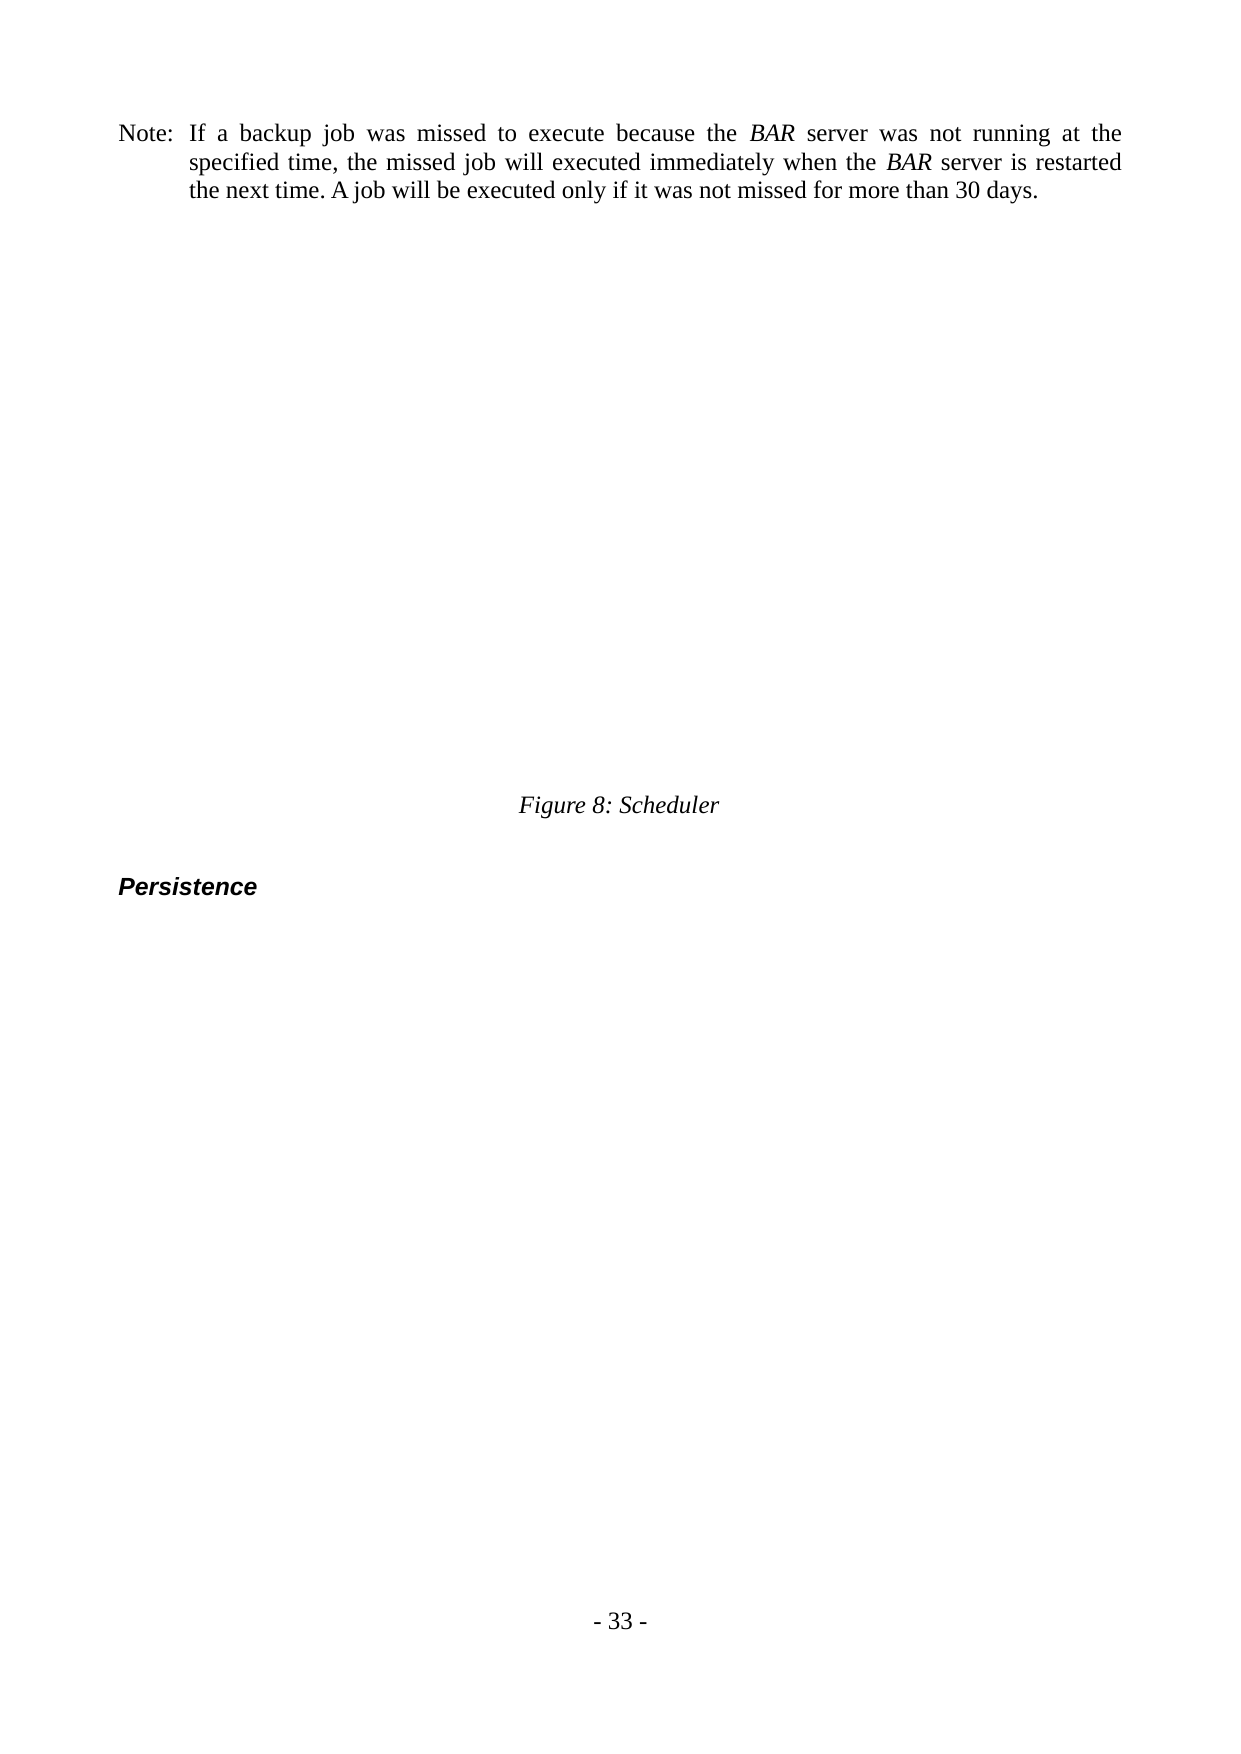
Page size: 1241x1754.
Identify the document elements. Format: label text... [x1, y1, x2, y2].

text Figure 8: Scheduler [291, 252, 949, 818]
text Note: If a backup job was missed to execute because the BAR server was not running at the specified time, the missed job will executed immediately when the BAR server is restarted the next time. A job will be executed only if it was not missed for more than 30 days. [118, 118, 1122, 204]
subtitle Persistence [118, 240, 1122, 900]
